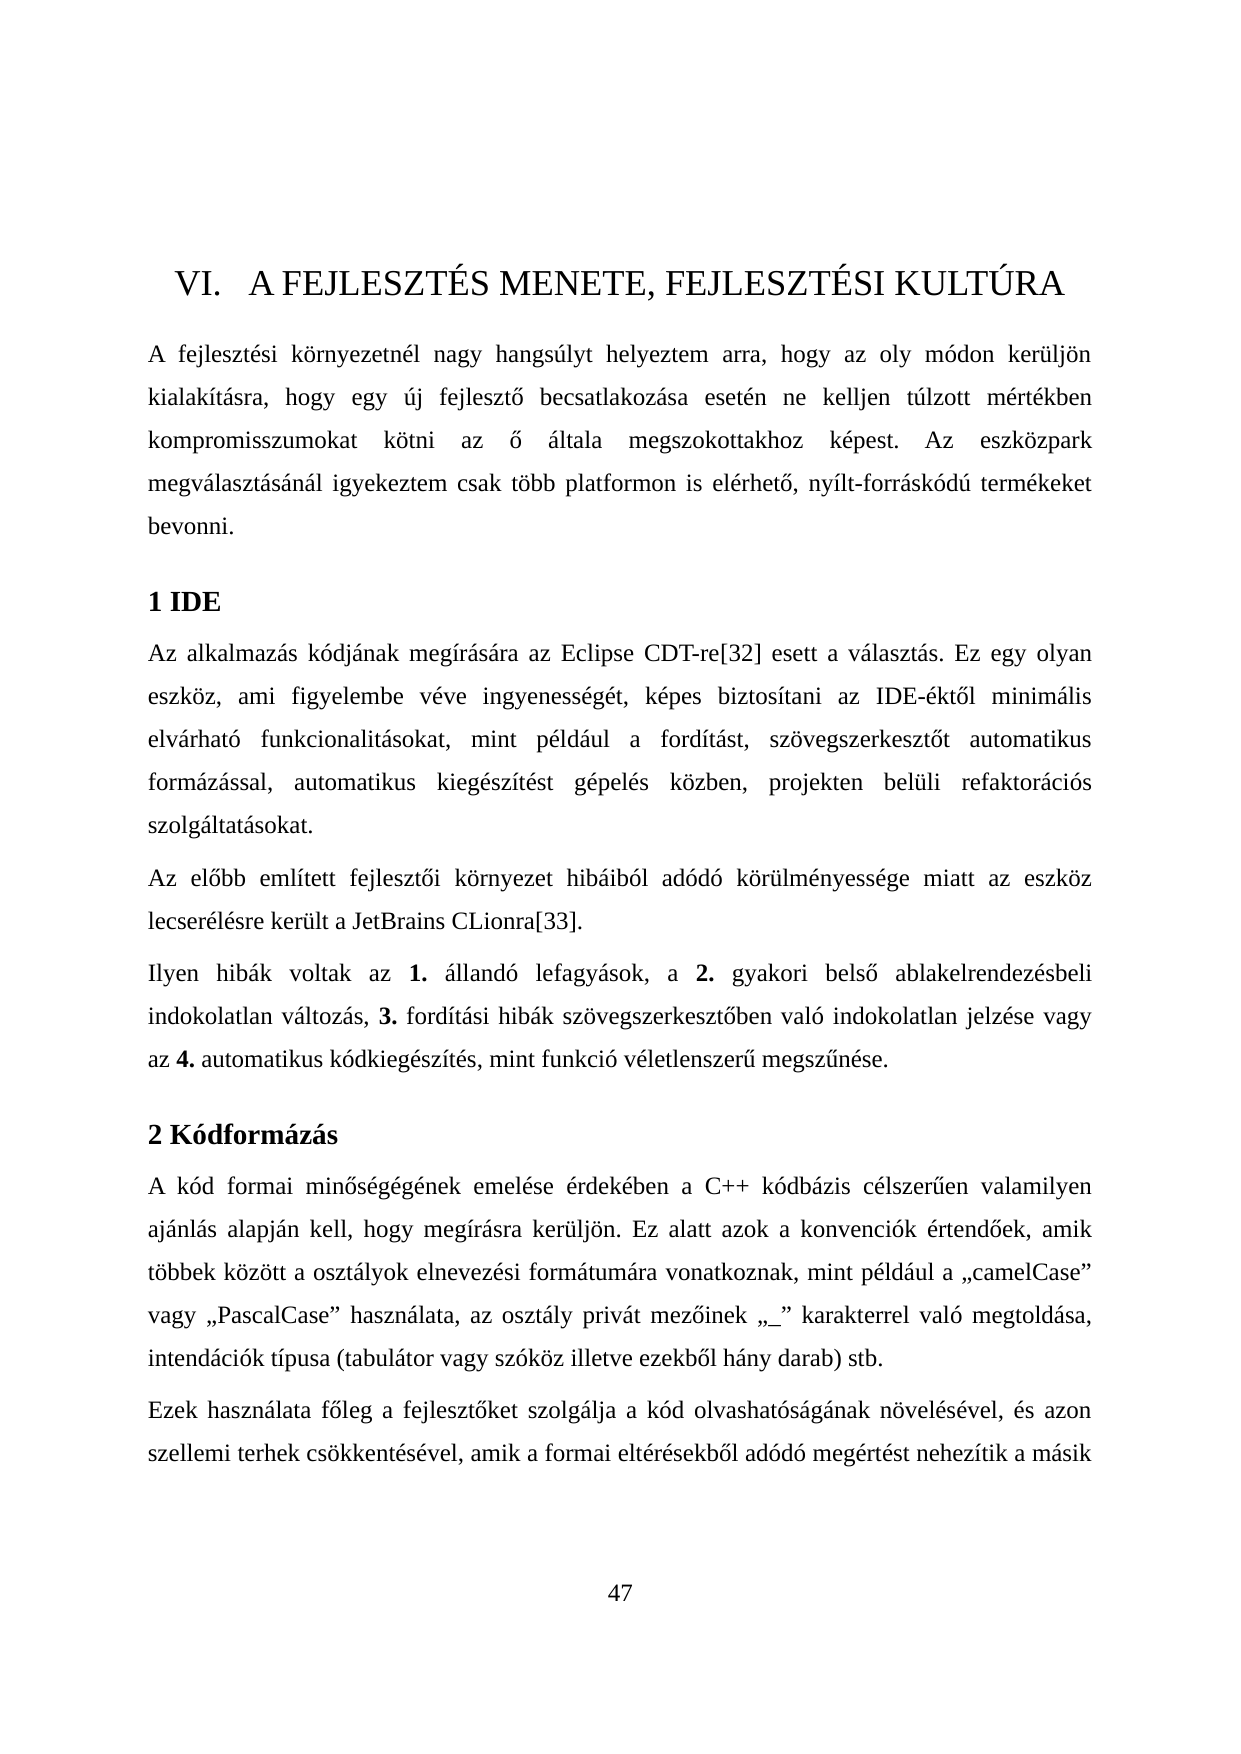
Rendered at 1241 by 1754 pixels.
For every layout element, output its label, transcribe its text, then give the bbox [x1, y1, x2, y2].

text Az alkalmazás kódjának megírására az Eclipse CDT-re[32] esett a választás. Ez egy olyan eszköz, ami figyelembe véve ingyenességét, képes biztosítani az IDE-éktől minimális elvárható funkcionalitásokat, mint például a fordítást, szövegszerkesztőt automatikus formázással, automatikus kiegészítést gépelés közben, projekten belüli refaktorációs szolgáltatásokat. [148, 638, 1093, 839]
text Ilyen hibák voltak az 1. állandó lefagyások, a 2. gyakori belső ablakelrendezésbeli indokolatlan változás, 3. fordítási hibák szövegszerkesztőben való indokolatlan jelzése vagy az 4. automatikus kódkiegészítés, mint funkció véletlenszerű megszűnése. [148, 958, 1093, 1073]
subtitle Kódformázás [148, 1117, 1093, 1150]
subtitle A FEJLESZTÉS MENETE, FEJLESZTÉSI KULTÚRA [148, 261, 1093, 303]
subtitle IDE [148, 584, 1093, 617]
text A fejlesztési környezetnél nagy hangsúlyt helyeztem arra, hogy az oly módon kerüljön kialakításra, hogy egy új fejlesztő becsatlakozása esetén ne kelljen túlzott mértékben kompromisszumokat kötni az ő általa megszokottakhoz képest. Az eszközpark megválasztásánál igyekeztem csak több platformon is elérhető, nyílt-forráskódú termékeket bevonni. [148, 339, 1093, 540]
text A kód formai minőségégének emelése érdekében a C++ kódbázis célszerűen valamilyen ajánlás alapján kell, hogy megírásra kerüljön. Ez alatt azok a konvenciók értendőek, amik többek között a osztályok elnevezési formátumára vonatkoznak, mint például a „camelCase” vagy „PascalCase” használata, az osztály privát mezőinek „_” karakterrel való megtoldása, intendációk típusa (tabulátor vagy szóköz illetve ezekből hány darab) stb. [148, 1171, 1093, 1372]
text Az előbb említett fejlesztői környezet hibáiból adódó körülményessége miatt az eszköz lecserélésre került a JetBrains CLionra[33]. [148, 863, 1093, 934]
text Ezek használata főleg a fejlesztőket szolgálja a kód olvashatóságának növelésével, és azon szellemi terhek csökkentésével, amik a formai eltérésekből adódó megértést nehezítik a másik [148, 1395, 1093, 1467]
